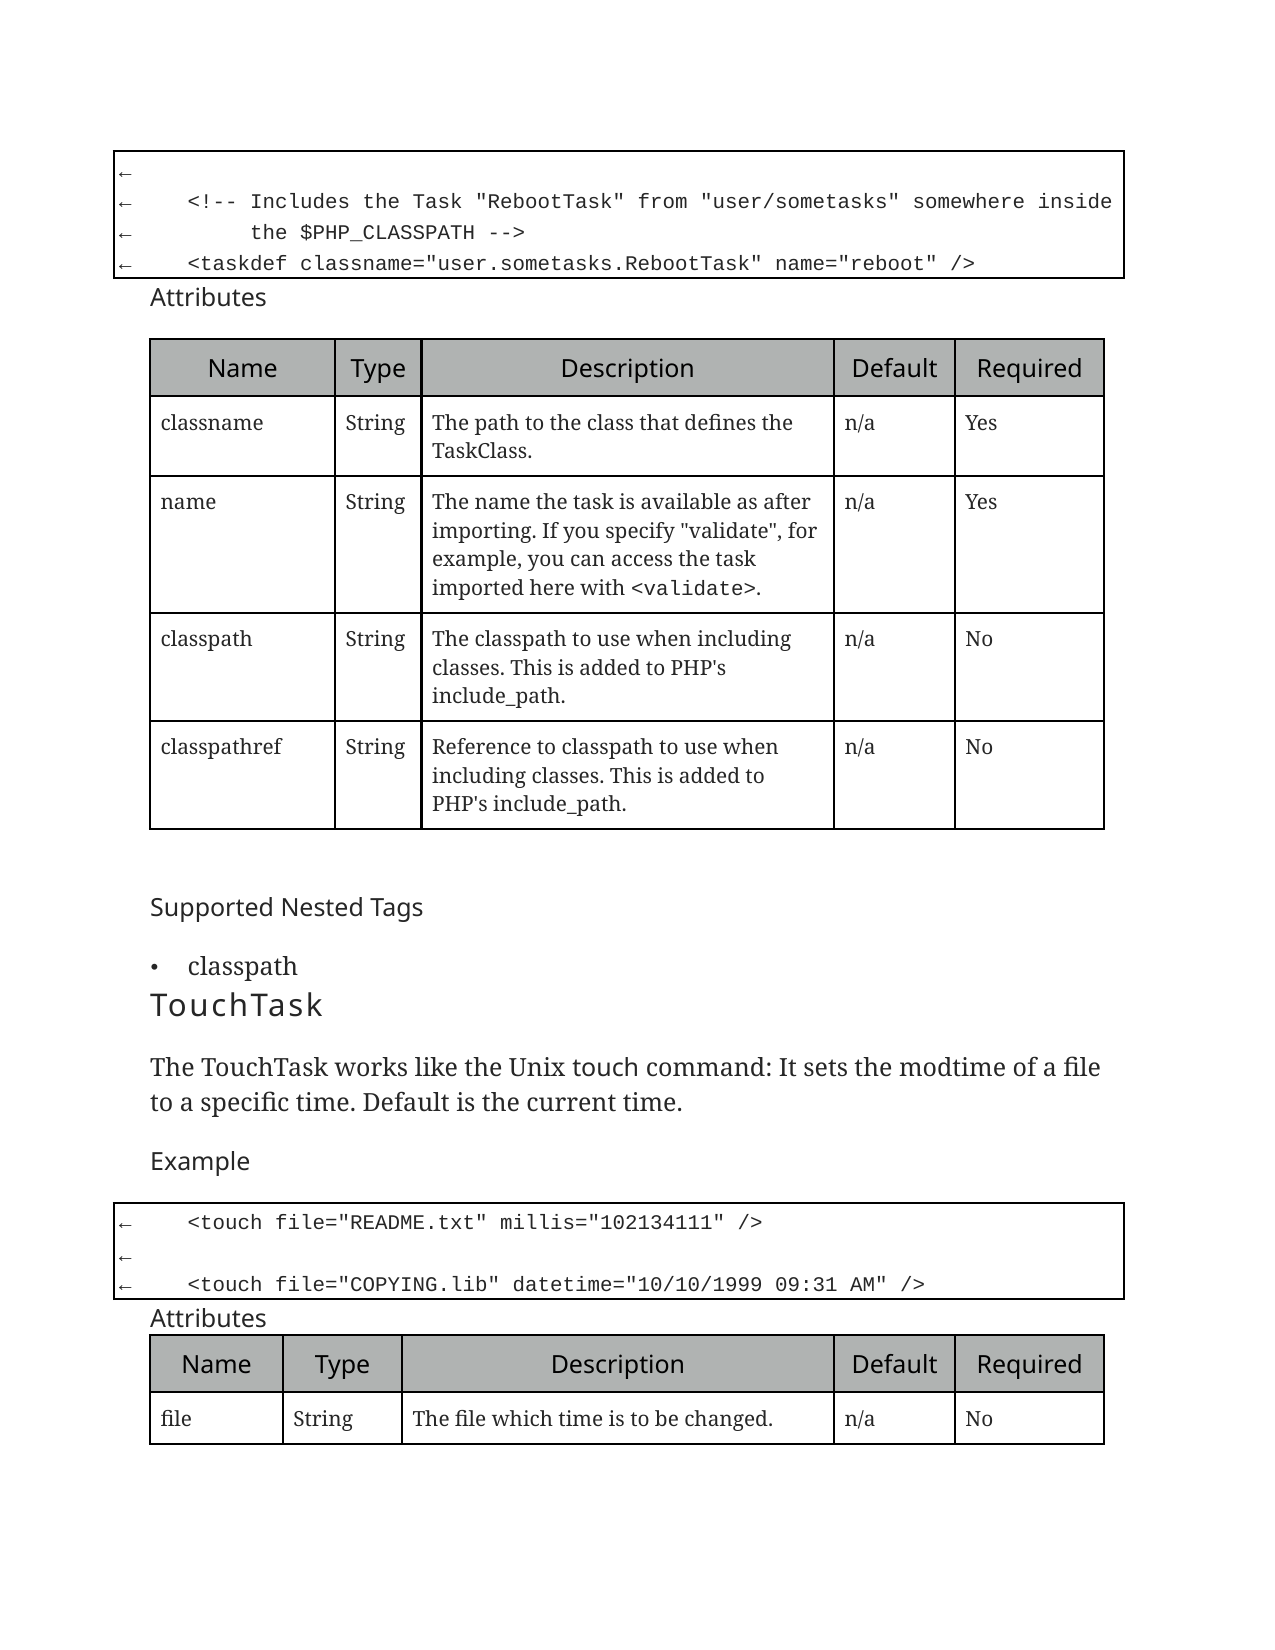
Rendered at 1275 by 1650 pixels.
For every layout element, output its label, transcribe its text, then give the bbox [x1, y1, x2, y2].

table_cell Reference to classpath to use when including classes. This is added to PHP's include_path. [423, 722, 833, 828]
table_cell n/a [835, 397, 954, 475]
table_header Required [956, 340, 1103, 395]
table_cell file [151, 1393, 282, 1443]
table_cell String [336, 397, 420, 475]
text TouchTask [150, 982, 1125, 1025]
table_cell String [336, 722, 420, 828]
table_cell String [284, 1393, 401, 1443]
text Attributes [150, 279, 1125, 313]
table_cell classpathref [151, 722, 334, 828]
table_header Type [336, 340, 420, 395]
table_cell The file which time is to be changed. [403, 1393, 833, 1443]
table_header Required [956, 1336, 1103, 1391]
list the $PHP_CLASSPATH --> [115, 212, 1123, 244]
table_header Name [151, 340, 334, 395]
table_cell classname [151, 397, 334, 475]
text Supported Nested Tags [150, 889, 1125, 923]
list <touch file="README.txt" millis="102134111" /> [115, 1204, 1123, 1236]
table_header Name [151, 1336, 282, 1391]
table_cell n/a [835, 722, 954, 828]
table_cell The name the task is available as after importing. If you specify "validate", for example, you can access the task imported here with <validate>. [423, 477, 833, 612]
table_header Default [835, 340, 954, 395]
table_cell The path to the class that defines the TaskClass. [423, 397, 833, 475]
text Attributes [150, 1300, 1125, 1334]
text Example [150, 1143, 1125, 1177]
table_cell The classpath to use when including classes. This is added to PHP's include_path. [423, 614, 833, 720]
table_header Description [423, 340, 833, 395]
table_cell No [956, 722, 1103, 828]
list classpath [150, 948, 1125, 982]
table_cell String [336, 477, 420, 612]
table_cell classpath [151, 614, 334, 720]
table_cell n/a [835, 1393, 954, 1443]
text The TouchTask works like the Unix touch command: It sets the modtime of a file to a specific time. Default is the current time. [150, 1050, 1125, 1118]
list <touch file="COPYING.lib" datetime="10/10/1999 09:31 AM" /> [115, 1265, 1123, 1298]
table_cell Yes [956, 477, 1103, 612]
table_cell No [956, 1393, 1103, 1443]
list <taskdef classname="user.sometasks.RebootTask" name="reboot" /> [115, 244, 1123, 277]
table_header Type [284, 1336, 401, 1391]
table_cell n/a [835, 614, 954, 720]
table_cell name [151, 477, 334, 612]
table_cell String [336, 614, 420, 720]
table_cell Yes [956, 397, 1103, 475]
table_header Default [835, 1336, 954, 1391]
list <!-- Includes the Task "RebootTask" from "user/sometasks" somewhere inside [115, 181, 1123, 212]
table_cell n/a [835, 477, 954, 612]
table_cell No [956, 614, 1103, 720]
table_header Description [403, 1336, 833, 1391]
